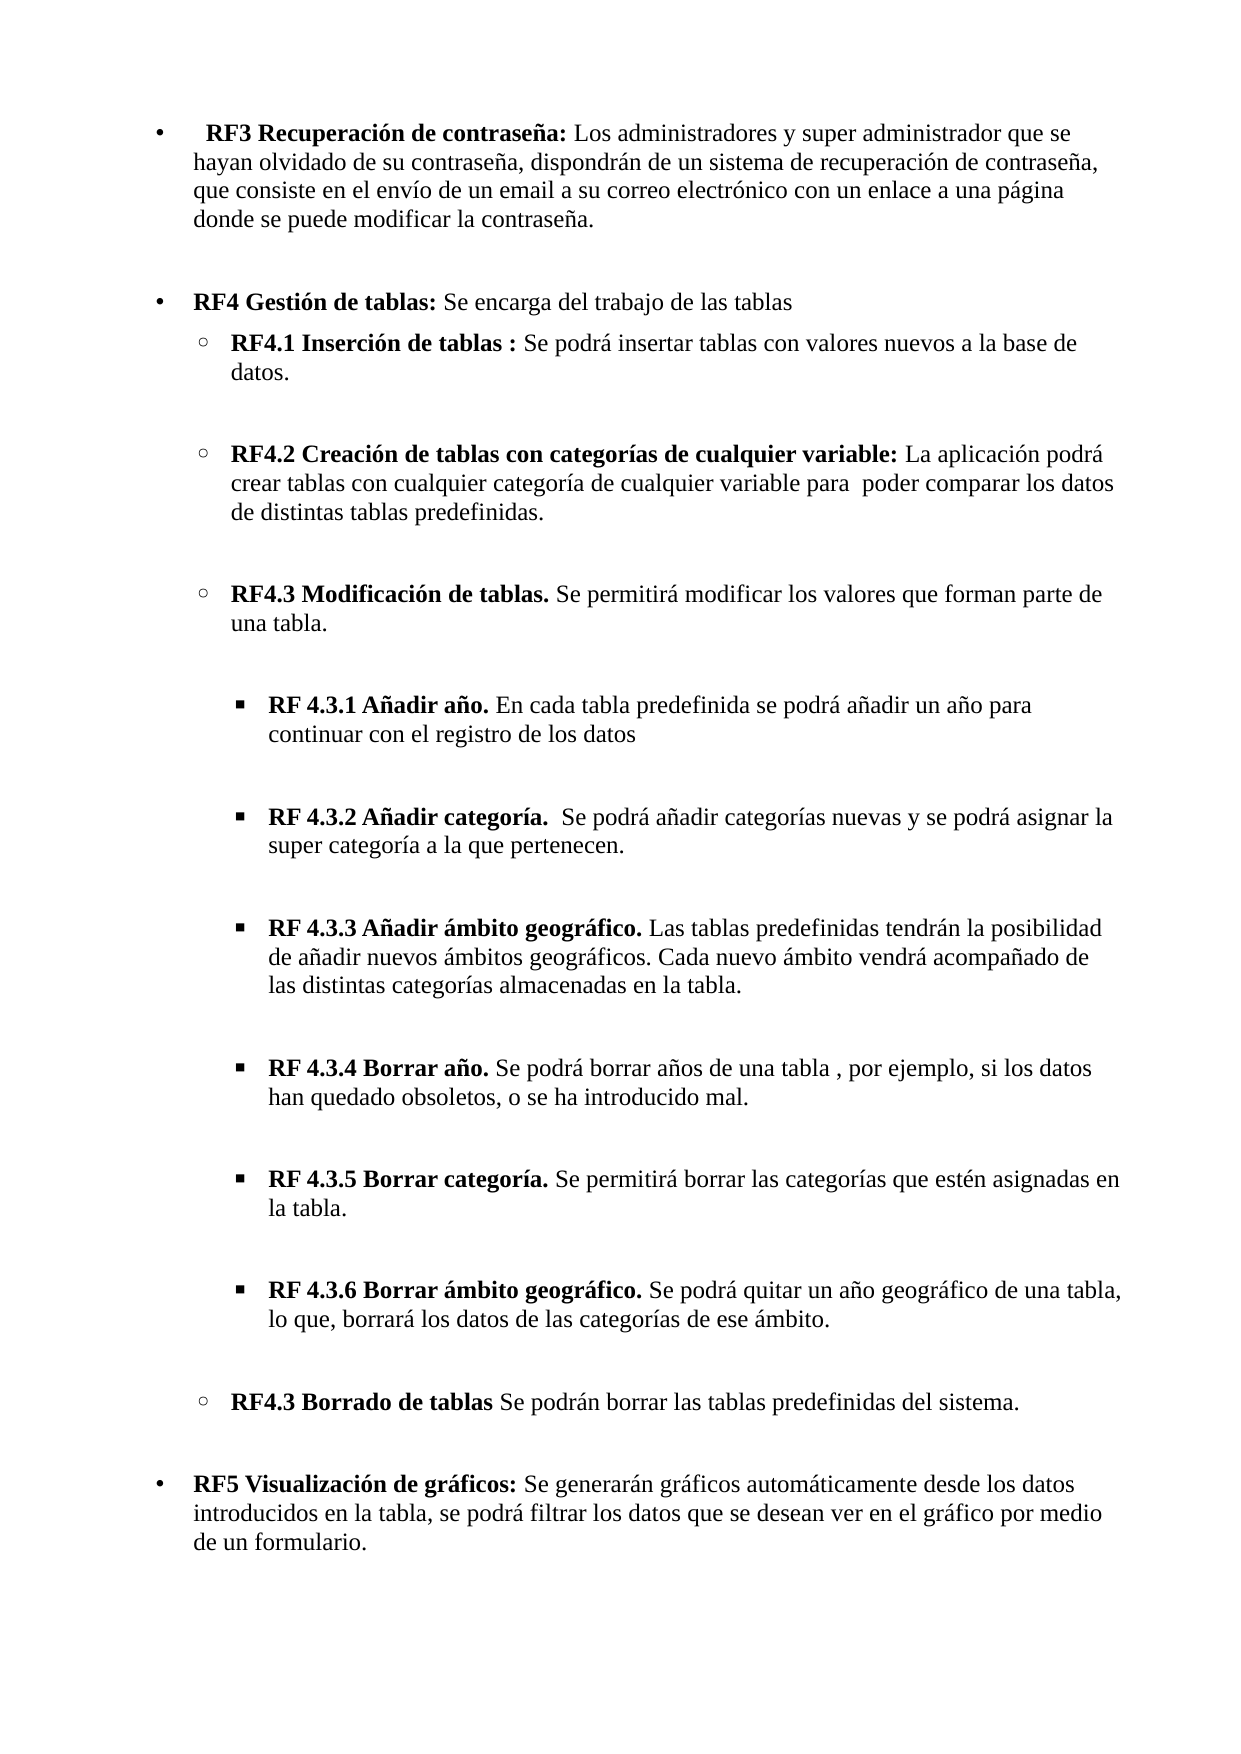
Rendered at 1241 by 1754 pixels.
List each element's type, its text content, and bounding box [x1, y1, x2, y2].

list RF 4.3.4 Borrar año. Se podrá borrar años de una tabla , por ejemplo, si los datos han quedado obsoletos, o se ha introducido mal. [231, 1053, 1122, 1111]
list RF 4.3.2 Añadir categoría. Se podrá añadir categorías nuevas y se podrá asignar la super categoría a la que pertenecen. [231, 802, 1122, 859]
list RF4.3 Modificación de tablas. Se permitirá modificar los valores que forman parte de una tabla. [193, 579, 1122, 637]
list RF4.2 Creación de tablas con categorías de cualquier variable: La aplicación podrá crear tablas con cualquier categoría de cualquier variable para poder comparar los datos de distintas tablas predefinidas. [193, 439, 1122, 526]
list RF 4.3.6 Borrar ámbito geográfico. Se podrá quitar un año geográfico de una tabla, lo que, borrará los datos de las categorías de ese ámbito. [231, 1276, 1122, 1333]
list RF4.1 Inserción de tablas : Se podrá insertar tablas con valores nuevos a la base de datos. [193, 328, 1122, 386]
list RF4 Gestión de tablas: Se encarga del trabajo de las tablas [156, 287, 1122, 316]
list RF 4.3.3 Añadir ámbito geográfico. Las tablas predefinidas tendrán la posibilidad de añadir nuevos ámbitos geográficos. Cada nuevo ámbito vendrá acompañado de las distintas categorías almacenadas en la tabla. [231, 913, 1122, 999]
list RF5 Visualización de gráficos: Se generarán gráficos automáticamente desde los datos introducidos en la tabla, se podrá filtrar los datos que se desean ver en el gráfico por medio de un formulario. [156, 1469, 1122, 1556]
list RF3 Recuperación de contraseña: Los administradores y super administrador que se hayan olvidado de su contraseña, dispondrán de un sistema de recuperación de contraseña, que consiste en el envío de un email a su correo electrónico con un enlace a una página donde se puede modificar la contraseña. [156, 118, 1122, 233]
list RF 4.3.5 Borrar categoría. Se permitirá borrar las categorías que estén asignadas en la tabla. [231, 1164, 1122, 1222]
list RF 4.3.1 Añadir año. En cada tabla predefinida se podrá añadir un año para continuar con el registro de los datos [231, 691, 1122, 748]
list RF4.3 Borrado de tablas Se podrán borrar las tablas predefinidas del sistema. [193, 1387, 1122, 1416]
